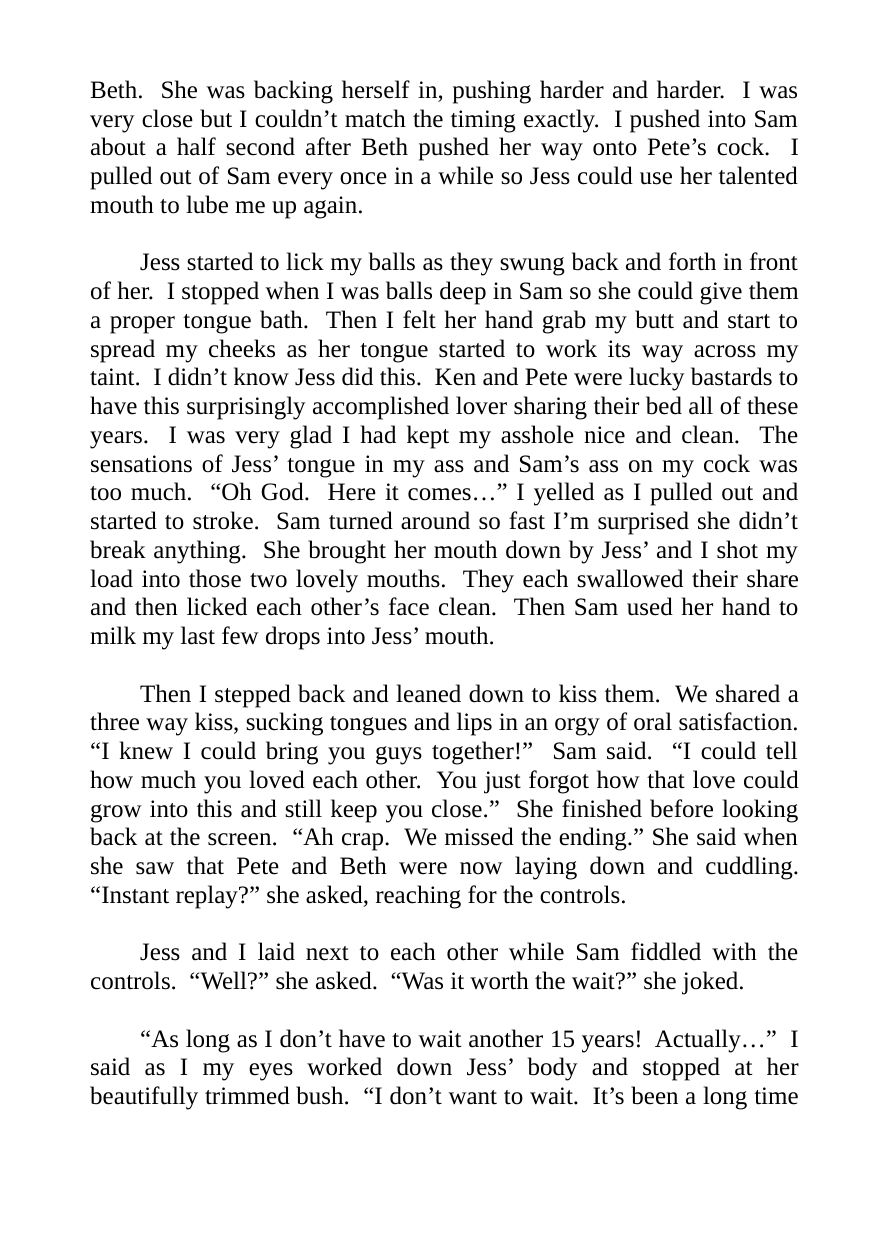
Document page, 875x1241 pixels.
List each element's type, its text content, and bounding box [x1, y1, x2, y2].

text Beth. She was backing herself in, pushing harder and harder. I was very close but I couldn’t match the timing exactly. I pushed into Sam about a half second after Beth pushed her way onto Pete’s cock. I pulled out of Sam every once in a while so Jess could use her talented mouth to lube me up again. [90, 75, 799, 219]
text “As long as I don’t have to wait another 15 years! Actually…” I said as I my eyes worked down Jess’ body and stopped at her beautifully trimmed bush. “I don’t want to wait. It’s been a long time [90, 1024, 799, 1110]
text Jess started to lick my balls as they swung back and forth in front of her. I stopped when I was balls deep in Sam so she could give them a proper tongue bath. Then I felt her hand grab my butt and start to spread my cheeks as her tongue started to work its way across my taint. I didn’t know Jess did this. Ken and Pete were lucky bastards to have this surprisingly accomplished lover sharing their bed all of these years. I was very glad I had kept my asshole nice and clean. The sensations of Jess’ tongue in my ass and Sam’s ass on my cock was too much. “Oh God. Here it comes…” I yelled as I pulled out and started to stroke. Sam turned around so fast I’m surprised she didn’t break anything. She brought her mouth down by Jess’ and I shot my load into those two lovely mouths. They each swallowed their share and then licked each other’s face clean. Then Sam used her hand to milk my last few drops into Jess’ mouth. [90, 247, 799, 650]
text Jess and I laid next to each other while Sam fiddled with the controls. “Well?” she asked. “Was it worth the wait?” she joked. [90, 937, 799, 995]
text Then I stepped back and leaned down to kiss them. We shared a three way kiss, sucking tongues and lips in an orgy of oral satisfaction. “I knew I could bring you guys together!” Sam said. “I could tell how much you loved each other. You just forgot how that love could grow into this and still keep you close.” She finished before looking back at the screen. “Ah crap. We missed the ending.” She said when she saw that Pete and Beth were now laying down and cuddling. “Instant replay?” she asked, reaching for the controls. [90, 679, 799, 909]
